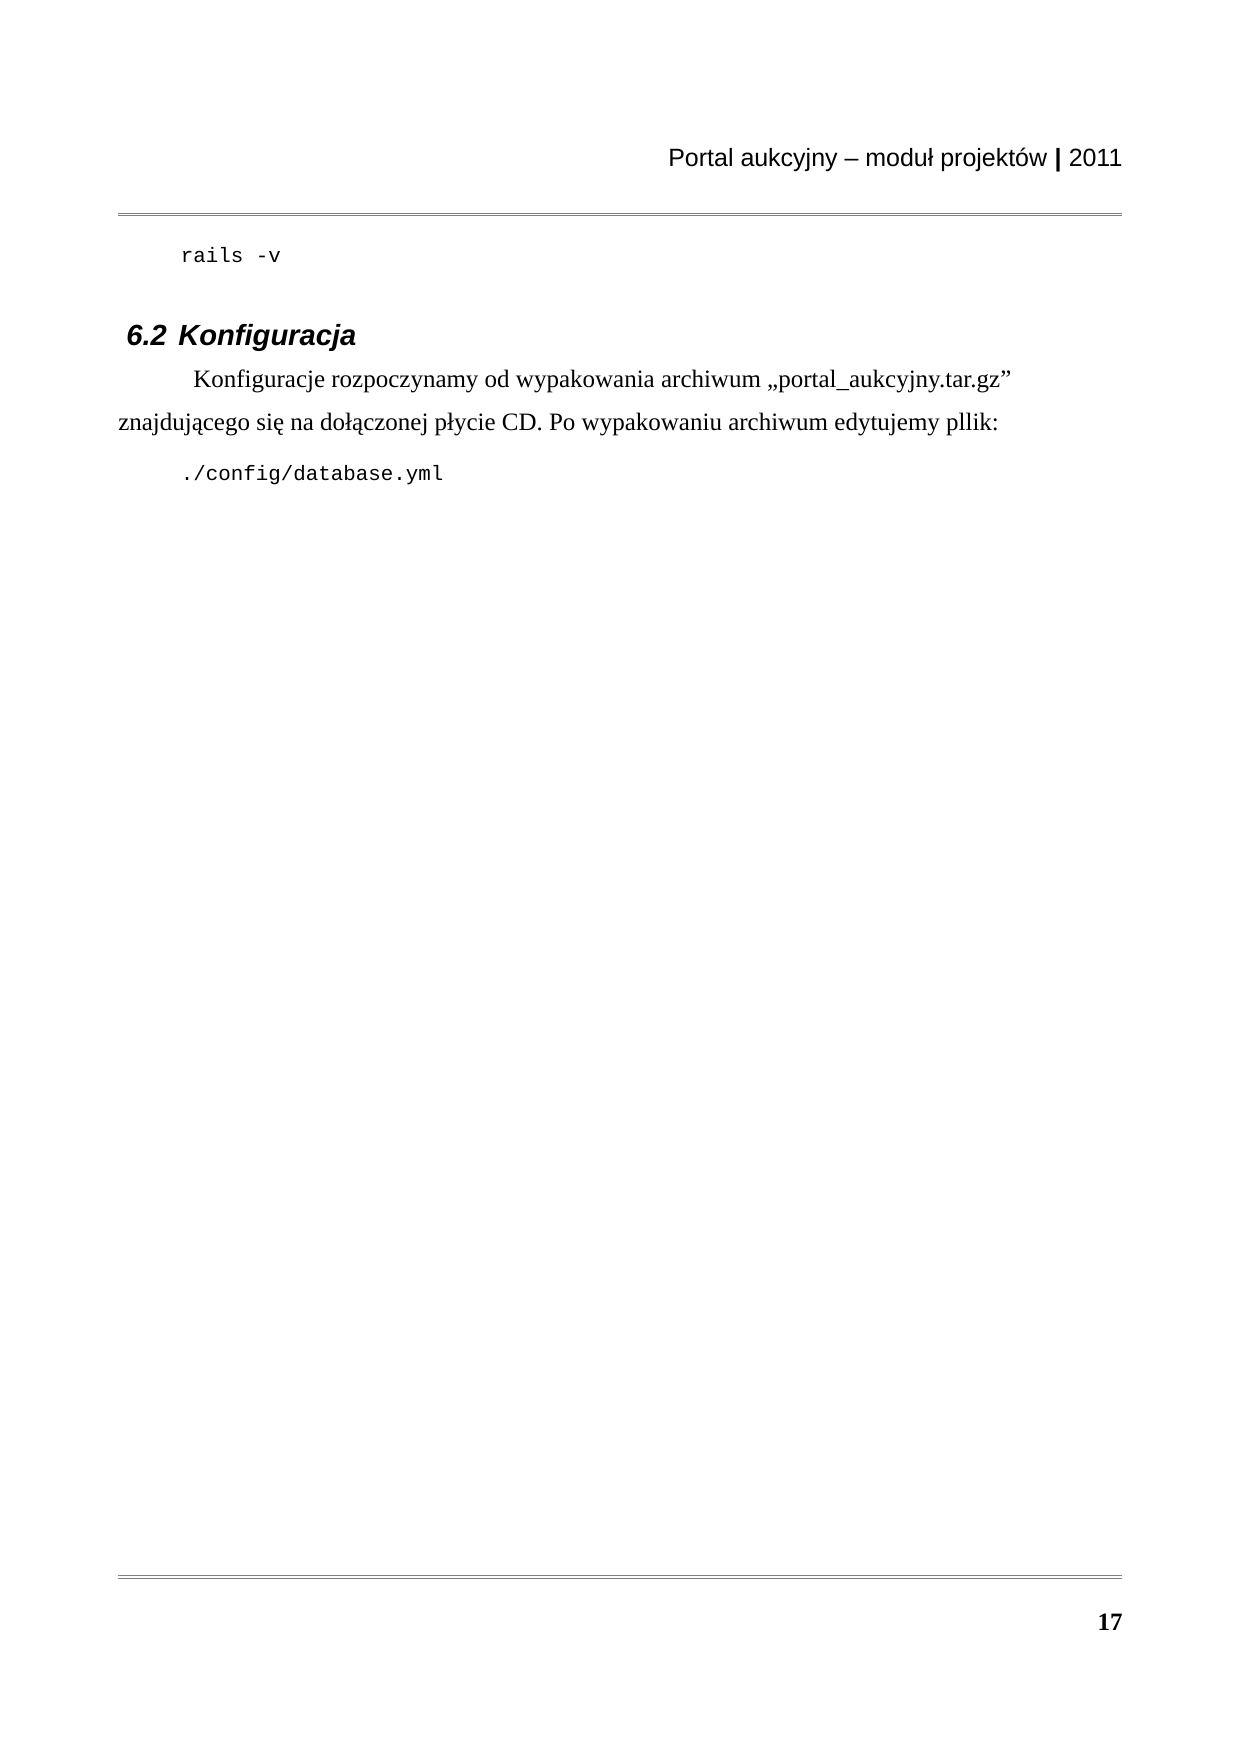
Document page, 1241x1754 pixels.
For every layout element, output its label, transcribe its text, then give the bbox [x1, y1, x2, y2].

subtitle Konfiguracja [118, 318, 1122, 351]
text rails -v [118, 245, 1122, 268]
text ./config/database.yml [118, 463, 1122, 486]
text Konfiguracje rozpoczynamy od wypakowania archiwum „portal_aukcyjny.tar.gz” znajdującego się na dołączonej płycie CD. Po wypakowaniu archiwum edytujemy pllik: [118, 364, 1122, 436]
